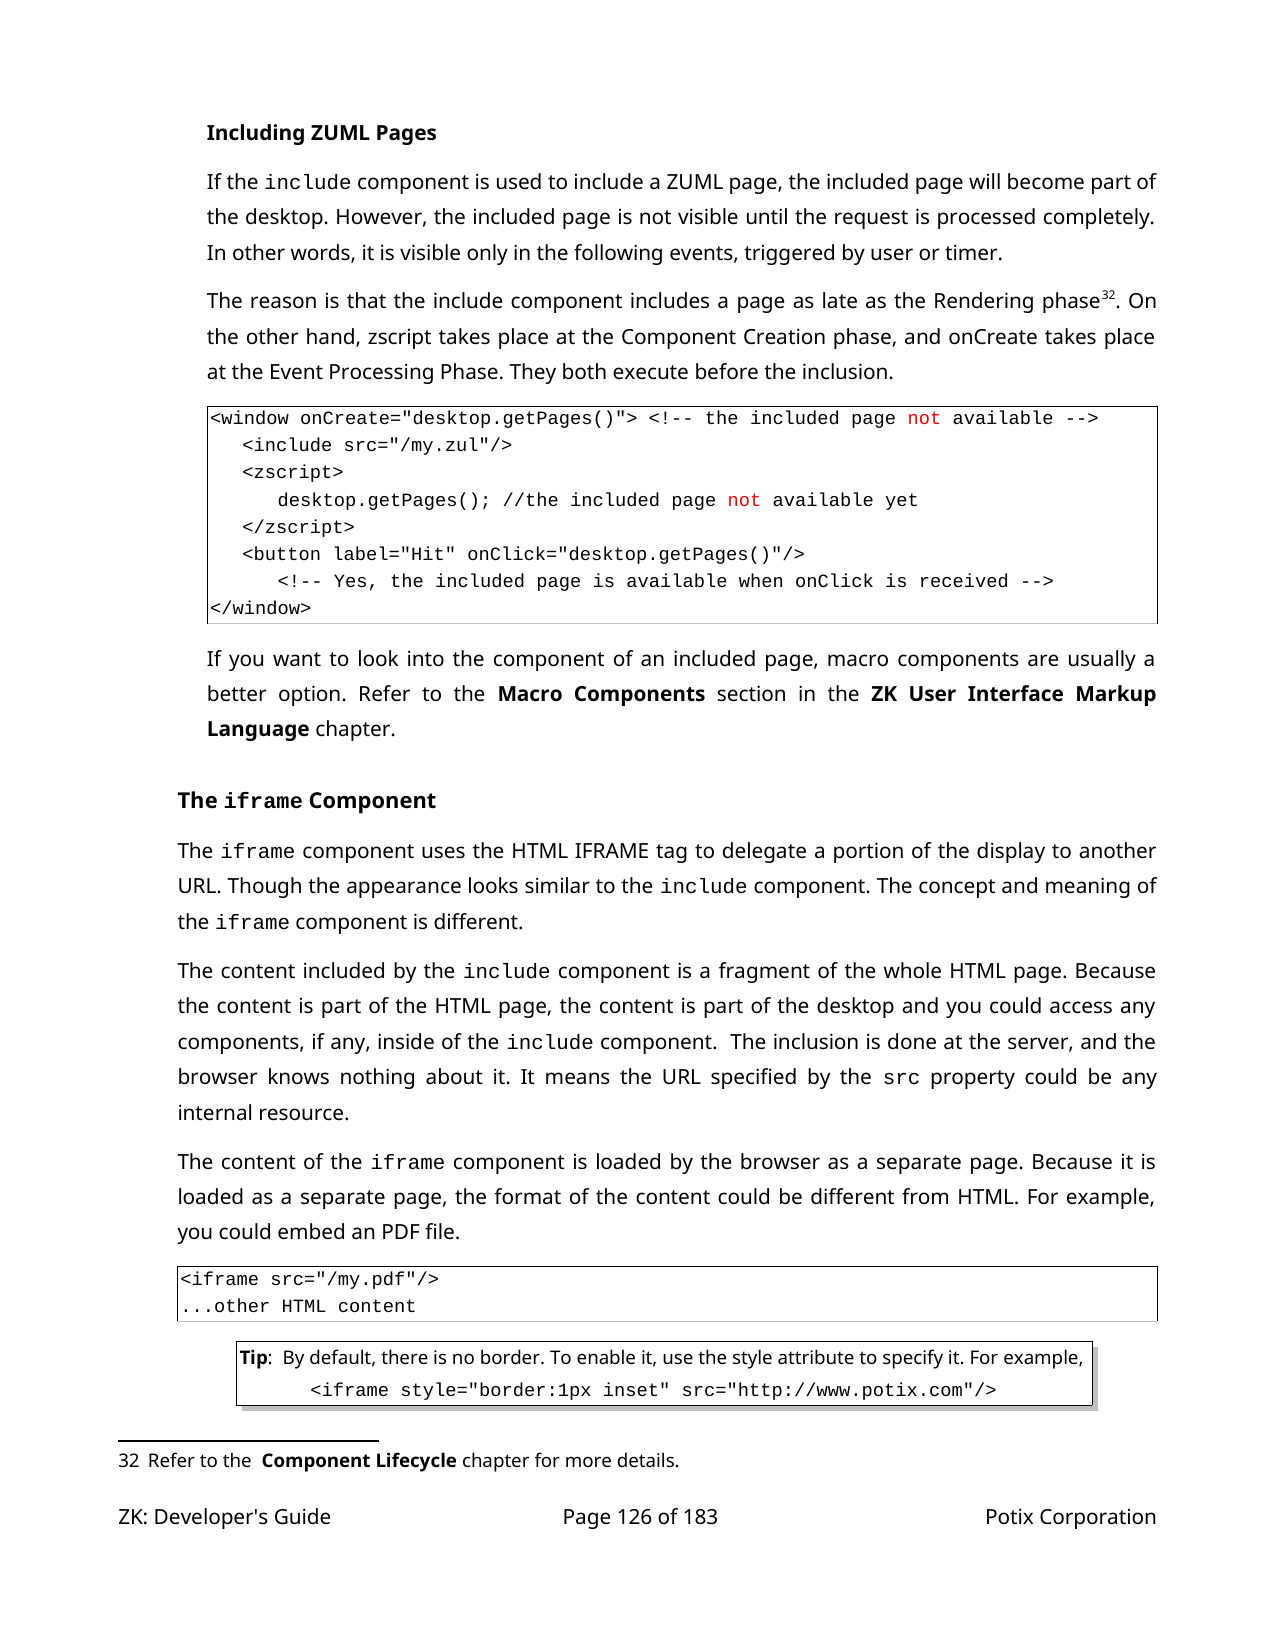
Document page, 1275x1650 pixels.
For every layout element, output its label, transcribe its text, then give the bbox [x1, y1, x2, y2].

text <include src="/my.zul"/> [208, 433, 1157, 457]
text Tip: By default, there is no border. To enable it, use the style attribute to specify it. For example, <iframe style="border:1px inset" src="http://www.potix.com"/> [237, 1342, 1092, 1405]
text The content included by the include component is a fragment of the whole HTML page. Because the content is part of the HTML page, the content is part of the desktop and you could access any components, if any, inside of the include component. The inclusion is done at the server, and the browser knows nothing about it. It means the URL specified by the src property could be any internal resource. [177, 956, 1157, 1126]
text The content of the iframe component is loaded by the browser as a separate page. Because it is loaded as a separate page, the format of the content could be different from HTML. For example, you could embed an PDF file. [177, 1147, 1157, 1246]
subtitle Including ZUML Pages [207, 118, 1157, 146]
text </window> [208, 596, 1157, 623]
text The reason is that the include component includes a page as late as the Rendering phase. On the other hand, zscript takes place at the Component Creation phase, and onCreate takes place at the Event Processing Phase. They both execute before the inclusion. [207, 287, 1157, 385]
text <button label="Hit" onClick="desktop.getPages()"/> [208, 542, 1157, 566]
text <iframe src="/my.pdf"/> [178, 1267, 1157, 1291]
text <!-- Yes, the included page is available when onClick is received --> [208, 569, 1157, 593]
text ...other HTML content [178, 1293, 1157, 1321]
text <zscript> [208, 460, 1157, 484]
text If the include component is used to include a ZUML page, the included page will become part of the desktop. However, the included page is not visible until the request is processed completely. In other words, it is visible only in the following events, triggered by user or timer. [207, 167, 1157, 266]
text If you want to look into the component of an included page, macro components are usually a better option. Refer to the Macro Components section in the ZK User Interface Markup Language chapter. [207, 644, 1157, 743]
text The iframe component uses the HTML IFRAME tag to delegate a portion of the display to another URL. Though the appearance looks similar to the include component. The concept and meaning of the iframe component is different. [177, 836, 1157, 936]
text <window onCreate="desktop.getPages()"> <!-- the included page not available --> [208, 407, 1157, 430]
subtitle The iframe Component [177, 785, 1157, 815]
text </zscript> [208, 514, 1157, 539]
text desktop.getPages(); //the included page not available yet [208, 487, 1157, 512]
text Refer to the Component Lifecycle chapter for more details. [118, 1447, 1157, 1473]
